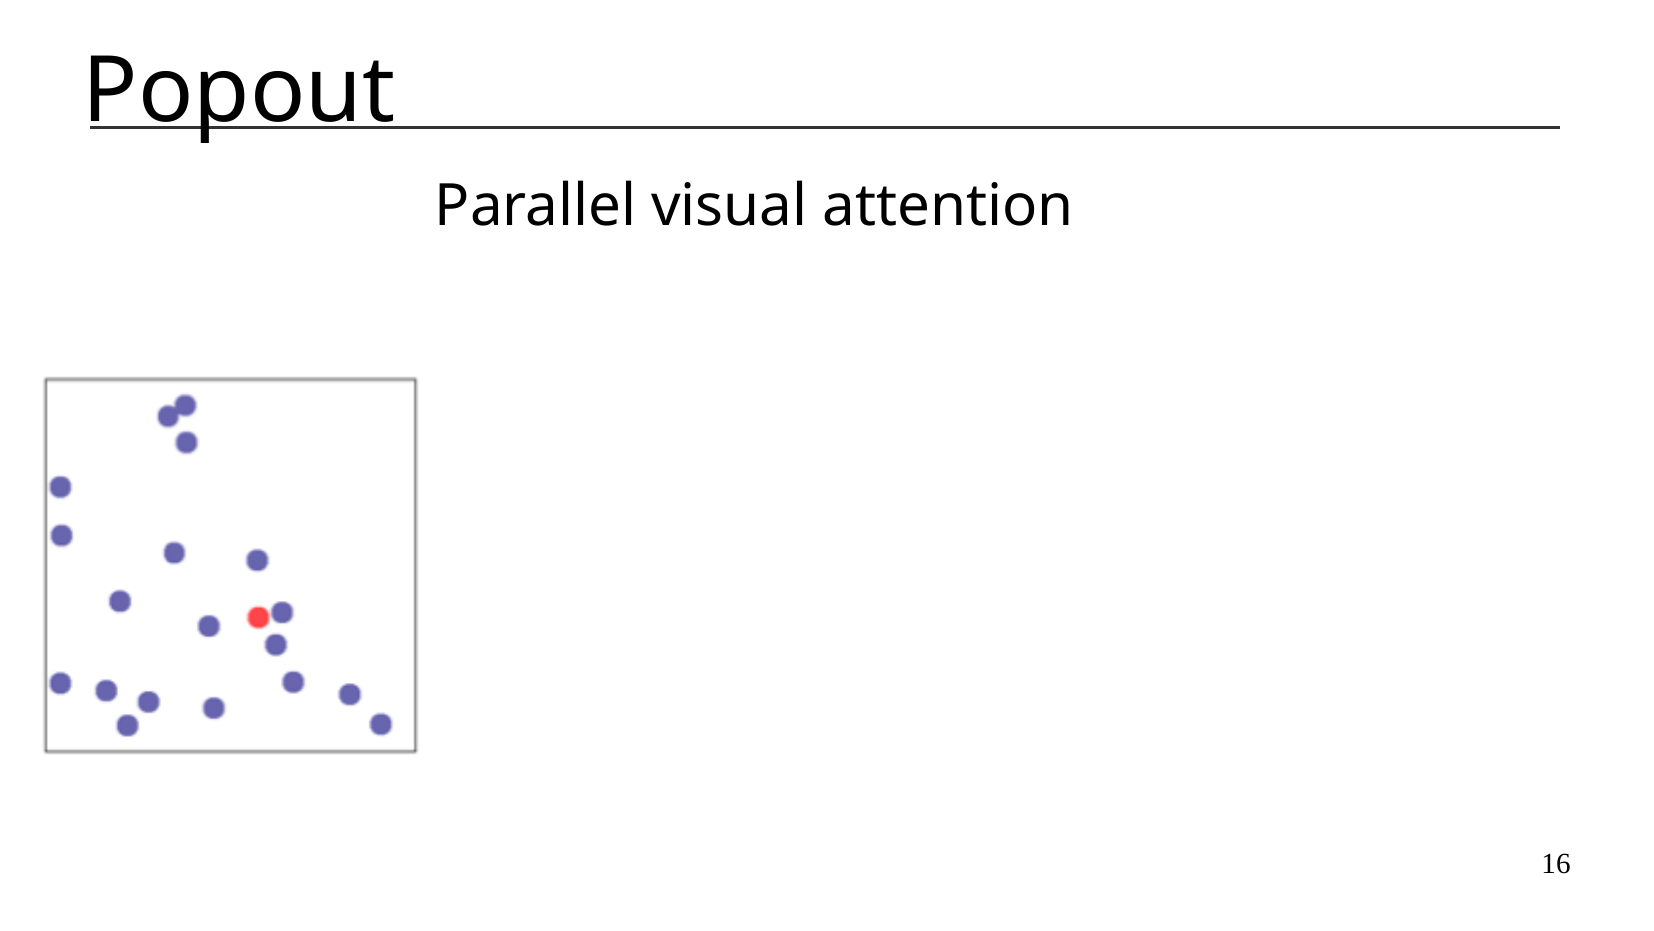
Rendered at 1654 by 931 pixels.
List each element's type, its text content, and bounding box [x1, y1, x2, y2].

picture [32, 360, 435, 766]
text_box Parallel visual attention [420, 155, 1113, 241]
title Popout [82, 32, 1571, 140]
